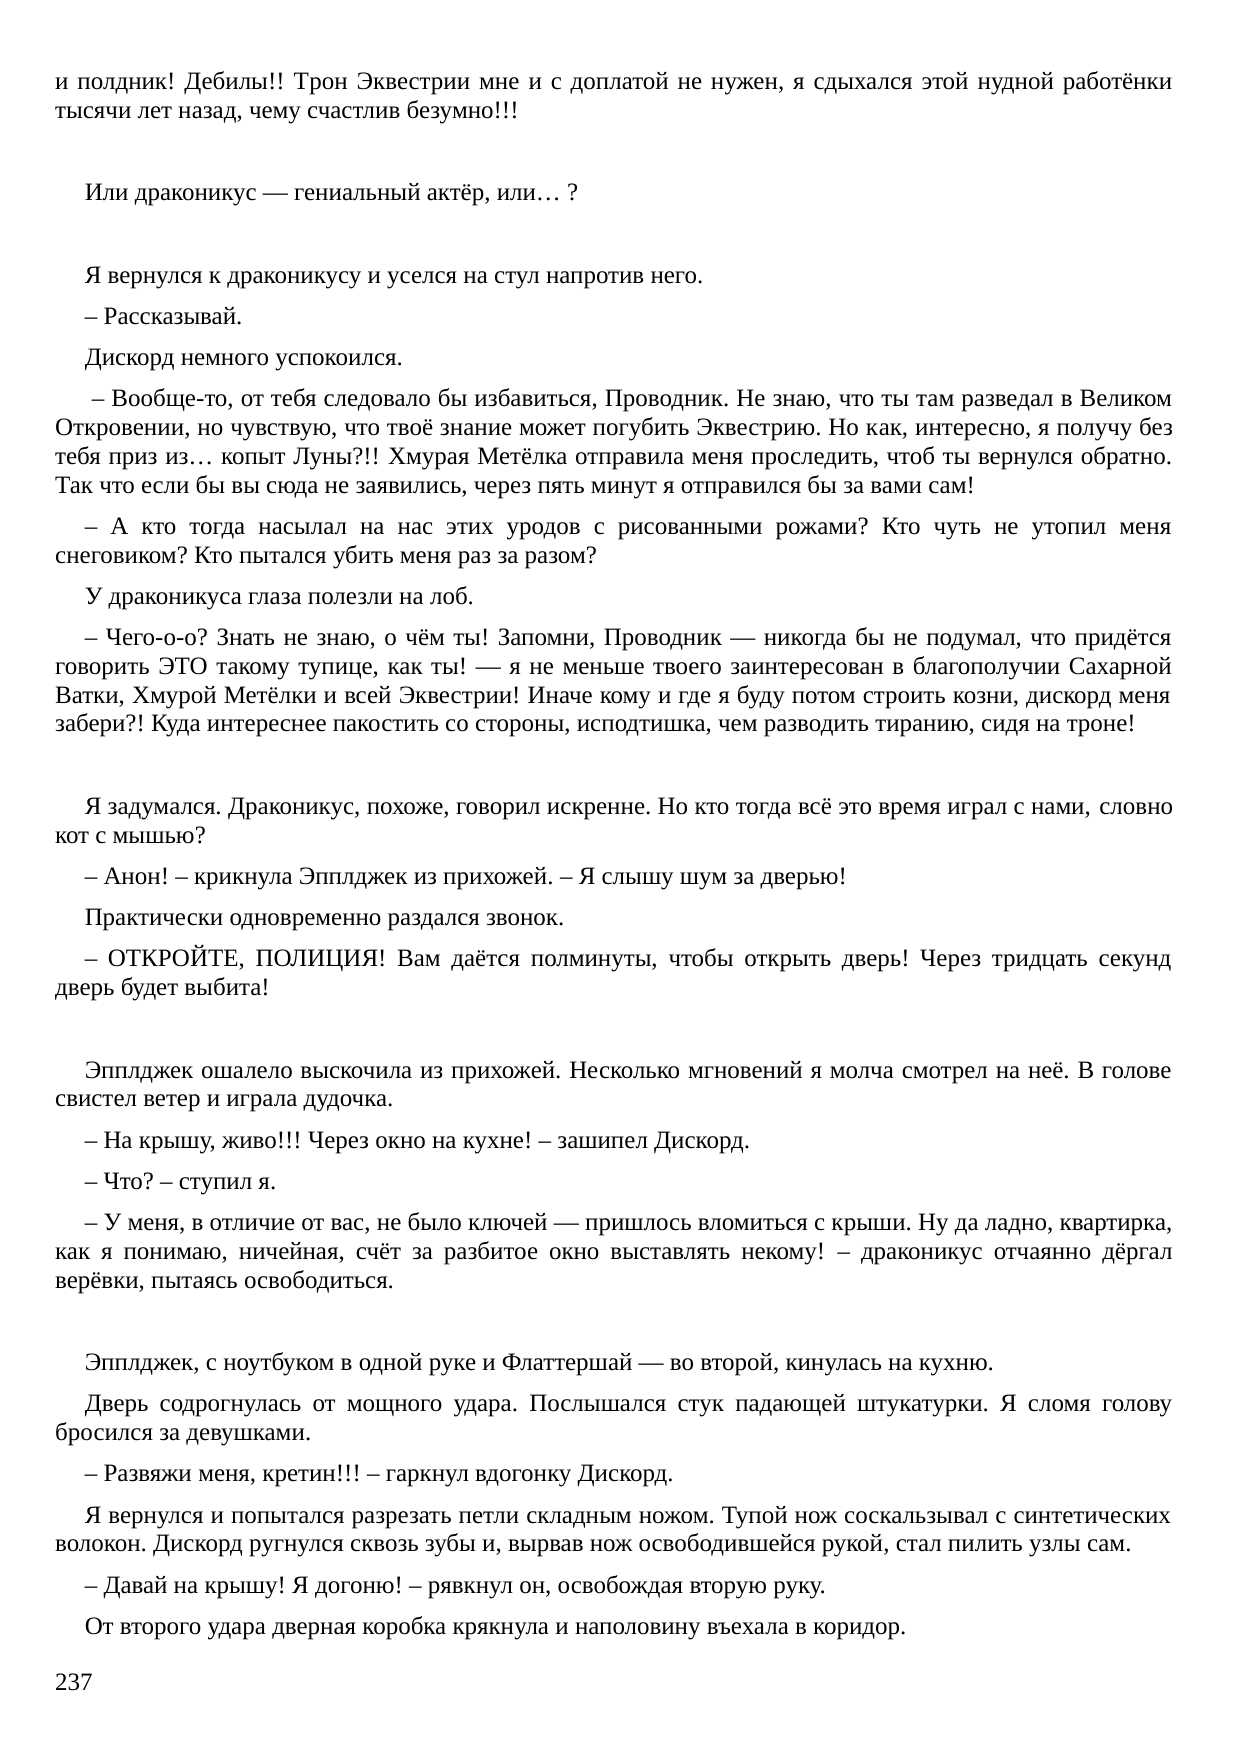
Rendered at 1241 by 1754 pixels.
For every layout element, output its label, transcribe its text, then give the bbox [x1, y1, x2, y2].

text Дверь содрогнулась от мощного удара. Послышался стук падающей штукатурки. Я сломя голову бросился за девушками. [55, 1388, 1173, 1446]
text и полдник! Дебилы!! Трон Эквестрии мне и с доплатой не нужен, я сдыхался этой нудной работёнки тысячи лет назад, чему счастлив безумно!!! [55, 66, 1173, 123]
text – Вообще-то, от тебя следовало бы избавиться, Проводник. Не знаю, что ты там разведал в Великом Откровении, но чувствую, что твоё знание может погубить Эквестрию. Но как, интересно, я получу без тебя приз из… копыт Луны?!! Хмурая Метёлка отправила меня проследить, чтоб ты вернулся обратно. Так что если бы вы сюда не заявились, через пять минут я отправился бы за вами сам! [55, 383, 1173, 498]
text Я задумался. Драконикус, похоже, говорил искренне. Но кто тогда всё это время играл с нами, словно кот с мышью? [55, 791, 1173, 848]
text – Что? – ступил я. [55, 1166, 1173, 1195]
text – Рассказывай. [55, 301, 1173, 330]
text Я вернулся к драконикусу и уселся на стул напротив него. [55, 260, 1173, 288]
text У драконикуса глаза полезли на лоб. [55, 581, 1173, 610]
text – У меня, в отличие от вас, не было ключей — пришлось вломиться с крыши. Ну да ладно, квартирка, как я понимаю, ничейная, счёт за разбитое окно выставлять некому! – драконикус отчаянно дёргал верёвки, пытаясь освободиться. [55, 1207, 1173, 1293]
text Я вернулся и попытался разрезать петли складным ножом. Тупой нож соскальзывал с синтетических волокон. Дискорд ругнулся сквозь зубы и, вырвав нож освободившейся рукой, стал пилить узлы сам. [55, 1500, 1173, 1557]
text – Чего-о-о? Знать не знаю, о чём ты! Запомни, Проводник — никогда бы не подумал, что придётся говорить ЭТО такому тупице, как ты! — я не меньше твоего заинтересован в благополучии Сахарной Ватки, Хмурой Метёлки и всей Эквестрии! Иначе кому и где я буду потом строить козни, дискорд меня забери?! Куда интереснее пакостить со стороны, исподтишка, чем разводить тиранию, сидя на троне! [55, 622, 1173, 737]
text Эпплджек, с ноутбуком в одной руке и Флаттершай — во второй, кинулась на кухню. [55, 1347, 1173, 1376]
text – Развяжи меня, кретин!!! – гаркнул вдогонку Дискорд. [55, 1458, 1173, 1487]
text – А кто тогда насылал на нас этих уродов с рисованными рожами? Кто чуть не утопил меня снеговиком? Кто пытался убить меня раз за разом? [55, 511, 1173, 568]
text Эпплджек ошалело выскочила из прихожей. Несколько мгновений я молча смотрел на неё. В голове свистел ветер и играла дудочка. [55, 1055, 1173, 1112]
text Практически одновременно раздался звонок. [55, 902, 1173, 931]
text Или драконикус — гениальный актёр, или… ? [55, 177, 1173, 206]
text От второго удара дверная коробка крякнула и наполовину въехала в коридор. [55, 1611, 1173, 1640]
text – Давай на крышу! Я догоню! – рявкнул он, освобождая вторую руку. [55, 1570, 1173, 1598]
text Дискорд немного успокоился. [55, 342, 1173, 371]
text – Анон! – крикнула Эпплджек из прихожей. – Я слышу шум за дверью! [55, 861, 1173, 890]
text – На крышу, живо!!! Через окно на кухне! – зашипел Дискорд. [55, 1125, 1173, 1153]
text – ОТКРОЙТЕ, ПОЛИЦИЯ! Вам даётся полминуты, чтобы открыть дверь! Через тридцать секунд дверь будет выбита! [55, 943, 1173, 1001]
